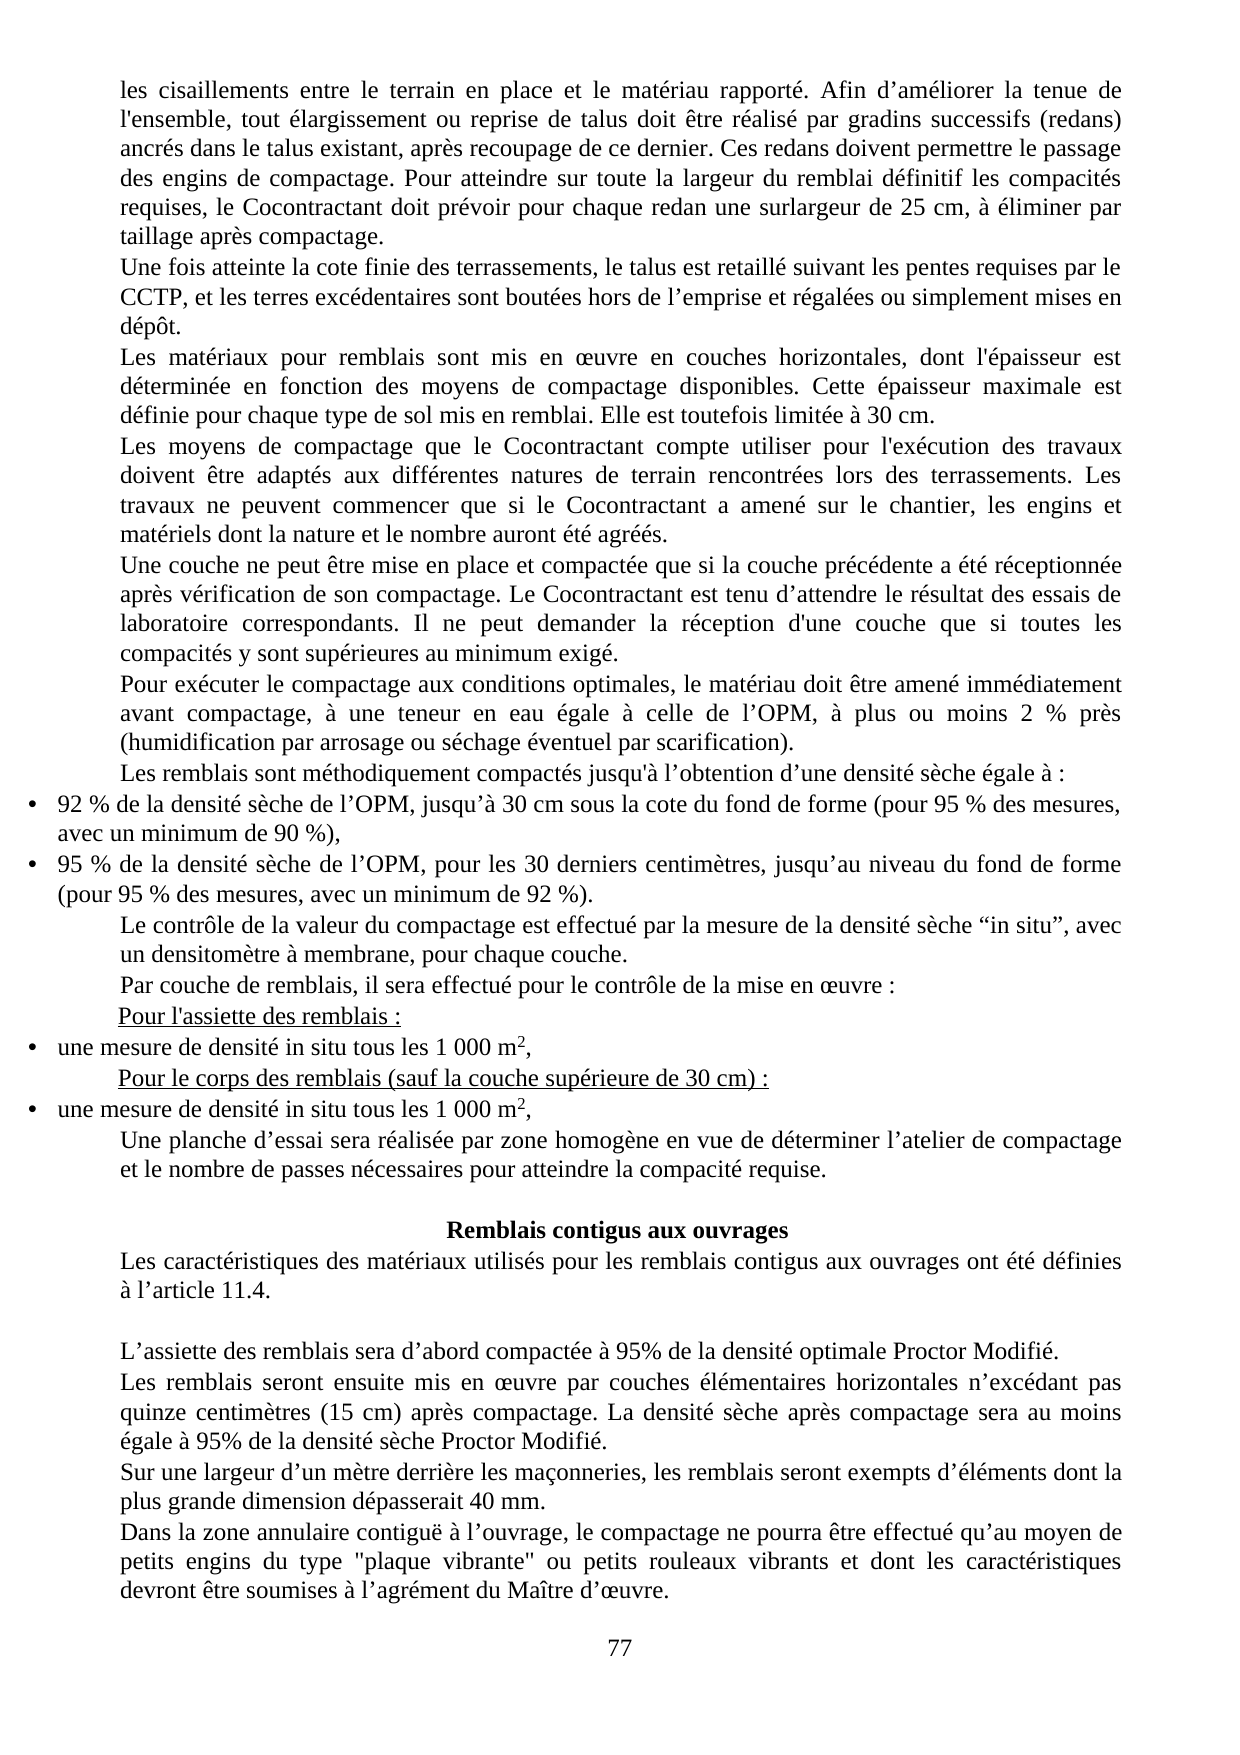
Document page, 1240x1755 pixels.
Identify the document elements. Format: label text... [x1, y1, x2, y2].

list 92 % de la densité sèche de l’OPM, jusqu’à 30 cm sous la cote du fond de forme (pour 95 % des mesures, avec un minimum de 90 %), [28, 789, 1123, 847]
subtitle Remblais contigus aux ouvrages [75, 1215, 1166, 1244]
list une mesure de densité in situ tous les 1 000 m2, [28, 1032, 1123, 1061]
text Pour exécuter le compactage aux conditions optimales, le matériau doit être amené immédiatement avant compactage, à une teneur en eau égale à celle de l’OPM, à plus ou moins 2 % près (humidification par arrosage ou séchage éventuel par scarification). [120, 669, 1123, 756]
text Une couche ne peut être mise en place et compactée que si la couche précédente a été réceptionnée après vérification de son compactage. Le Cocontractant est tenu d’attendre le résultat des essais de laboratoire correspondants. Il ne peut demander la réception d'une couche que si toutes les compacités y sont supérieures au minimum exigé. [120, 550, 1123, 667]
text L’assiette des remblais sera d’abord compactée à 95% de la densité optimale Proctor Modifié. [120, 1336, 1123, 1365]
text Par couche de remblais, il sera effectué pour le contrôle de la mise en œuvre : [120, 970, 1123, 999]
text Les remblais seront ensuite mis en œuvre par couches élémentaires horizontales n’excédant pas quinze centimètres (15 cm) après compactage. La densité sèche après compactage sera au moins égale à 95% de la densité sèche Proctor Modifié. [120, 1367, 1123, 1455]
text Pour le corps des remblais (sauf la couche supérieure de 30 cm) : [118, 1063, 1183, 1092]
text Sur une largeur d’un mètre derrière les maçonneries, les remblais seront exempts d’éléments dont la plus grande dimension dépasserait 40 mm. [120, 1457, 1123, 1515]
text Les remblais sont méthodiquement compactés jusqu'à l’obtention d’une densité sèche égale à : [120, 758, 1123, 787]
text Pour l'assiette des remblais : [118, 1001, 1183, 1030]
text Les matériaux pour remblais sont mis en œuvre en couches horizontales, dont l'épaisseur est déterminée en fonction des moyens de compactage disponibles. Cette épaisseur maximale est définie pour chaque type de sol mis en remblai. Elle est toutefois limitée à 30 cm. [120, 342, 1123, 429]
text Dans la zone annulaire contiguë à l’ouvrage, le compactage ne pourra être effectué qu’au moyen de petits engins du type "plaque vibrante" ou petits rouleaux vibrants et dont les caractéristiques devront être soumises à l’agrément du Maître d’œuvre. [120, 1517, 1123, 1604]
text Une planche d’essai sera réalisée par zone homogène en vue de déterminer l’atelier de compactage et le nombre de passes nécessaires pour atteindre la compacité requise. [120, 1125, 1123, 1183]
list 95 % de la densité sèche de l’OPM, pour les 30 derniers centimètres, jusqu’au niveau du fond de forme (pour 95 % des mesures, avec un minimum de 92 %). [28, 849, 1123, 908]
text Les caractéristiques des matériaux utilisés pour les remblais contigus aux ouvrages ont été définies à l’article 11.4. [120, 1246, 1123, 1304]
text Le contrôle de la valeur du compactage est effectué par la mesure de la densité sèche “in situ”, avec un densitomètre à membrane, pour chaque couche. [120, 910, 1123, 968]
list une mesure de densité in situ tous les 1 000 m2, [28, 1094, 1123, 1122]
text Une fois atteinte la cote finie des terrassements, le talus est retaillé suivant les pentes requises par le CCTP, et les terres excédentaires sont boutées hors de l’emprise et régalées ou simplement mises en dépôt. [120, 252, 1123, 339]
text Les moyens de compactage que le Cocontractant compte utiliser pour l'exécution des travaux doivent être adaptés aux différentes natures de terrain rencontrées lors des terrassements. Les travaux ne peuvent commencer que si le Cocontractant a amené sur le chantier, les engins et matériels dont la nature et le nombre auront été agréés. [120, 431, 1123, 548]
text les cisaillements entre le terrain en place et le matériau rapporté. Afin d’améliorer la tenue de l'ensemble, tout élargissement ou reprise de talus doit être réalisé par gradins successifs (redans) ancrés dans le talus existant, après recoupage de ce dernier. Ces redans doivent permettre le passage des engins de compactage. Pour atteindre sur toute la largeur du remblai définitif les compacités requises, le Cocontractant doit prévoir pour chaque redan une surlargeur de 25 cm, à éliminer par taillage après compactage. [120, 75, 1123, 250]
